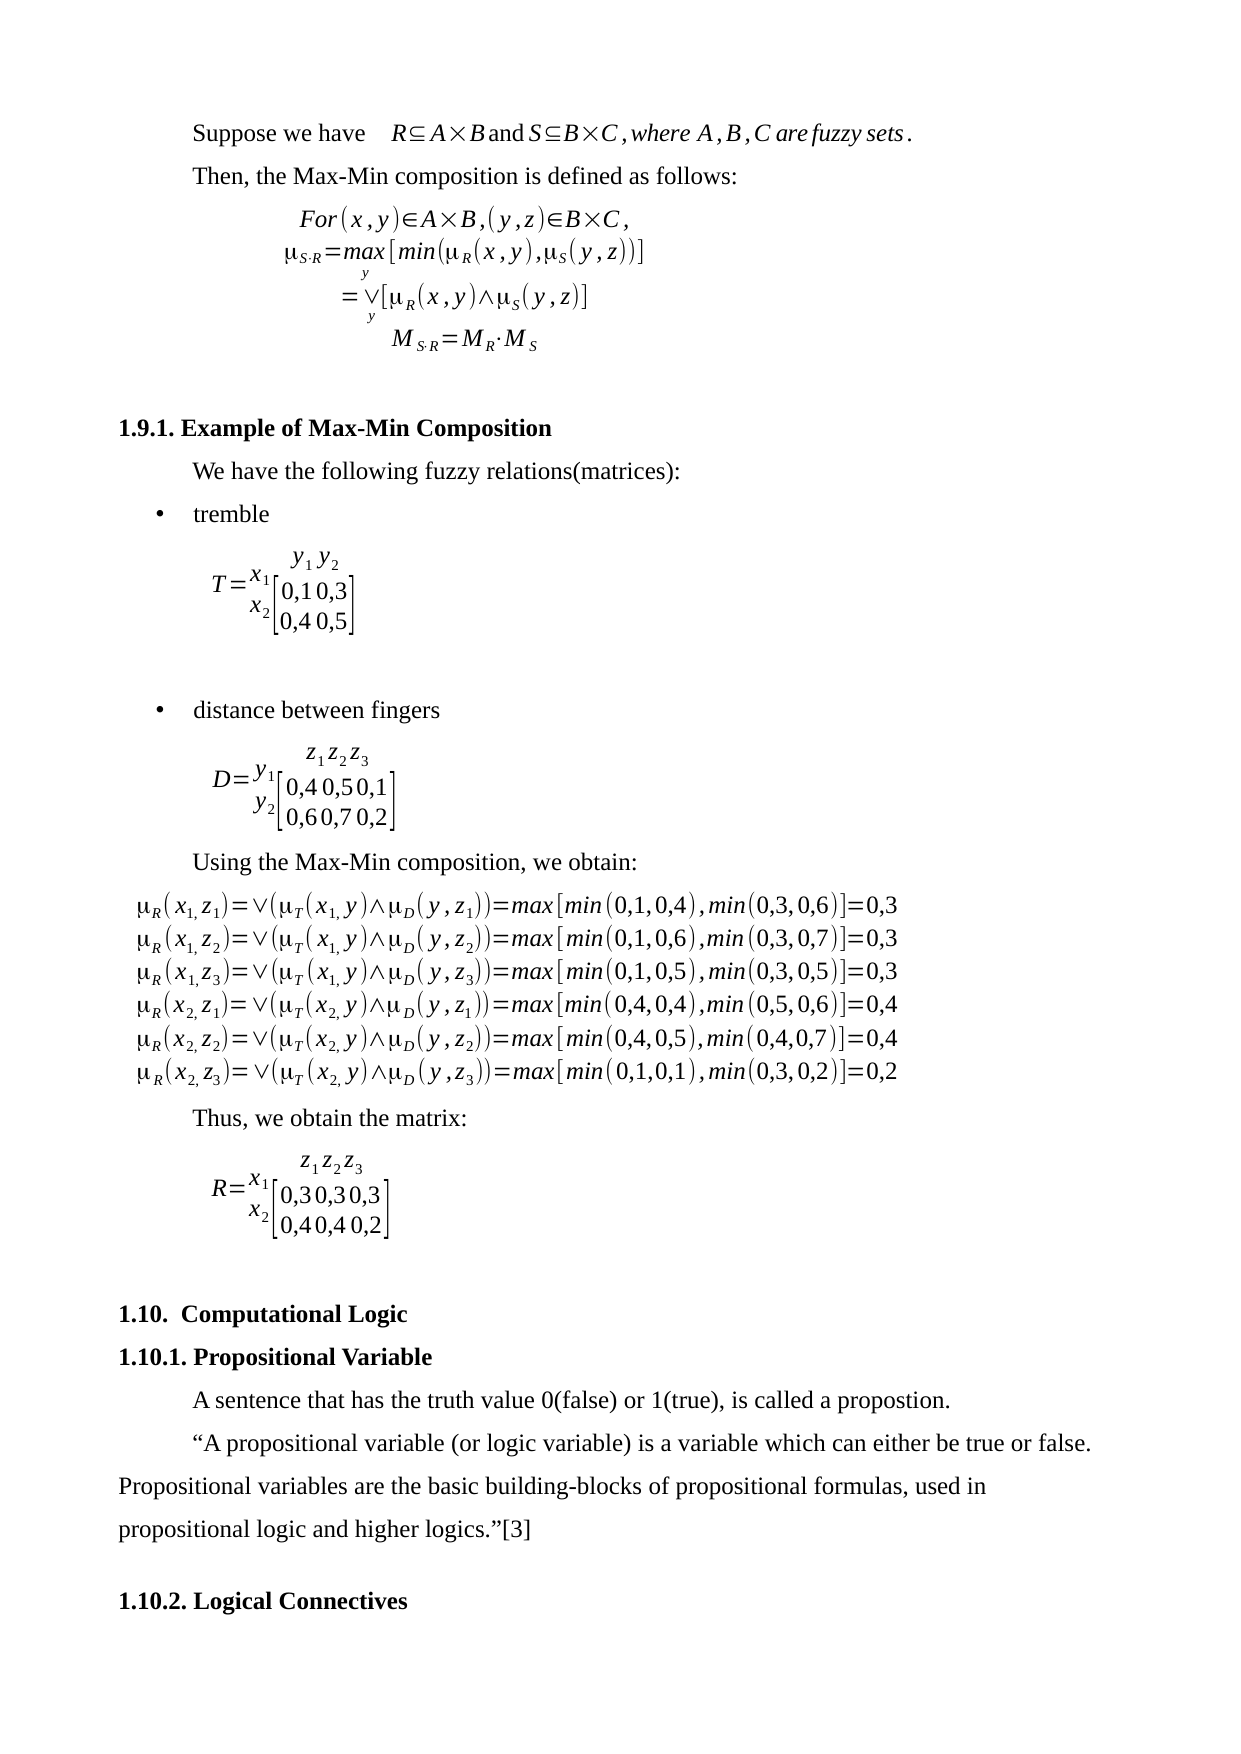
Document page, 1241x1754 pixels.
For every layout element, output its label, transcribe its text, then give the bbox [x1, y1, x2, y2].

list tremble [156, 499, 1122, 528]
list distance between fingers [156, 695, 1122, 723]
text 1.10. Computational Logic [118, 1299, 1122, 1327]
text 1.10.1. Propositional Variable [118, 1342, 1122, 1371]
text We have the following fuzzy relations(matrices): [118, 456, 1122, 484]
text “A propositional variable (or logic variable) is a variable which can either be true or false. Propositional variables are the basic building-blocks of propositional formulas, used in propositional logic and higher logics.”[3] [118, 1428, 1122, 1543]
text Suppose we have [118, 118, 1122, 147]
text Then, the Max-Min composition is defined as follows: [118, 161, 1122, 190]
text Using the Max-Min composition, we obtain: [118, 847, 1122, 876]
text 1.9.1. Example of Max-Min Composition [118, 413, 1122, 441]
text Thus, we obtain the matrix: [118, 1103, 1122, 1132]
text A sentence that has the truth value 0(false) or 1(true), is called a propostion. [118, 1385, 1122, 1414]
text 1.10.2. Logical Connectives [118, 1586, 1122, 1615]
